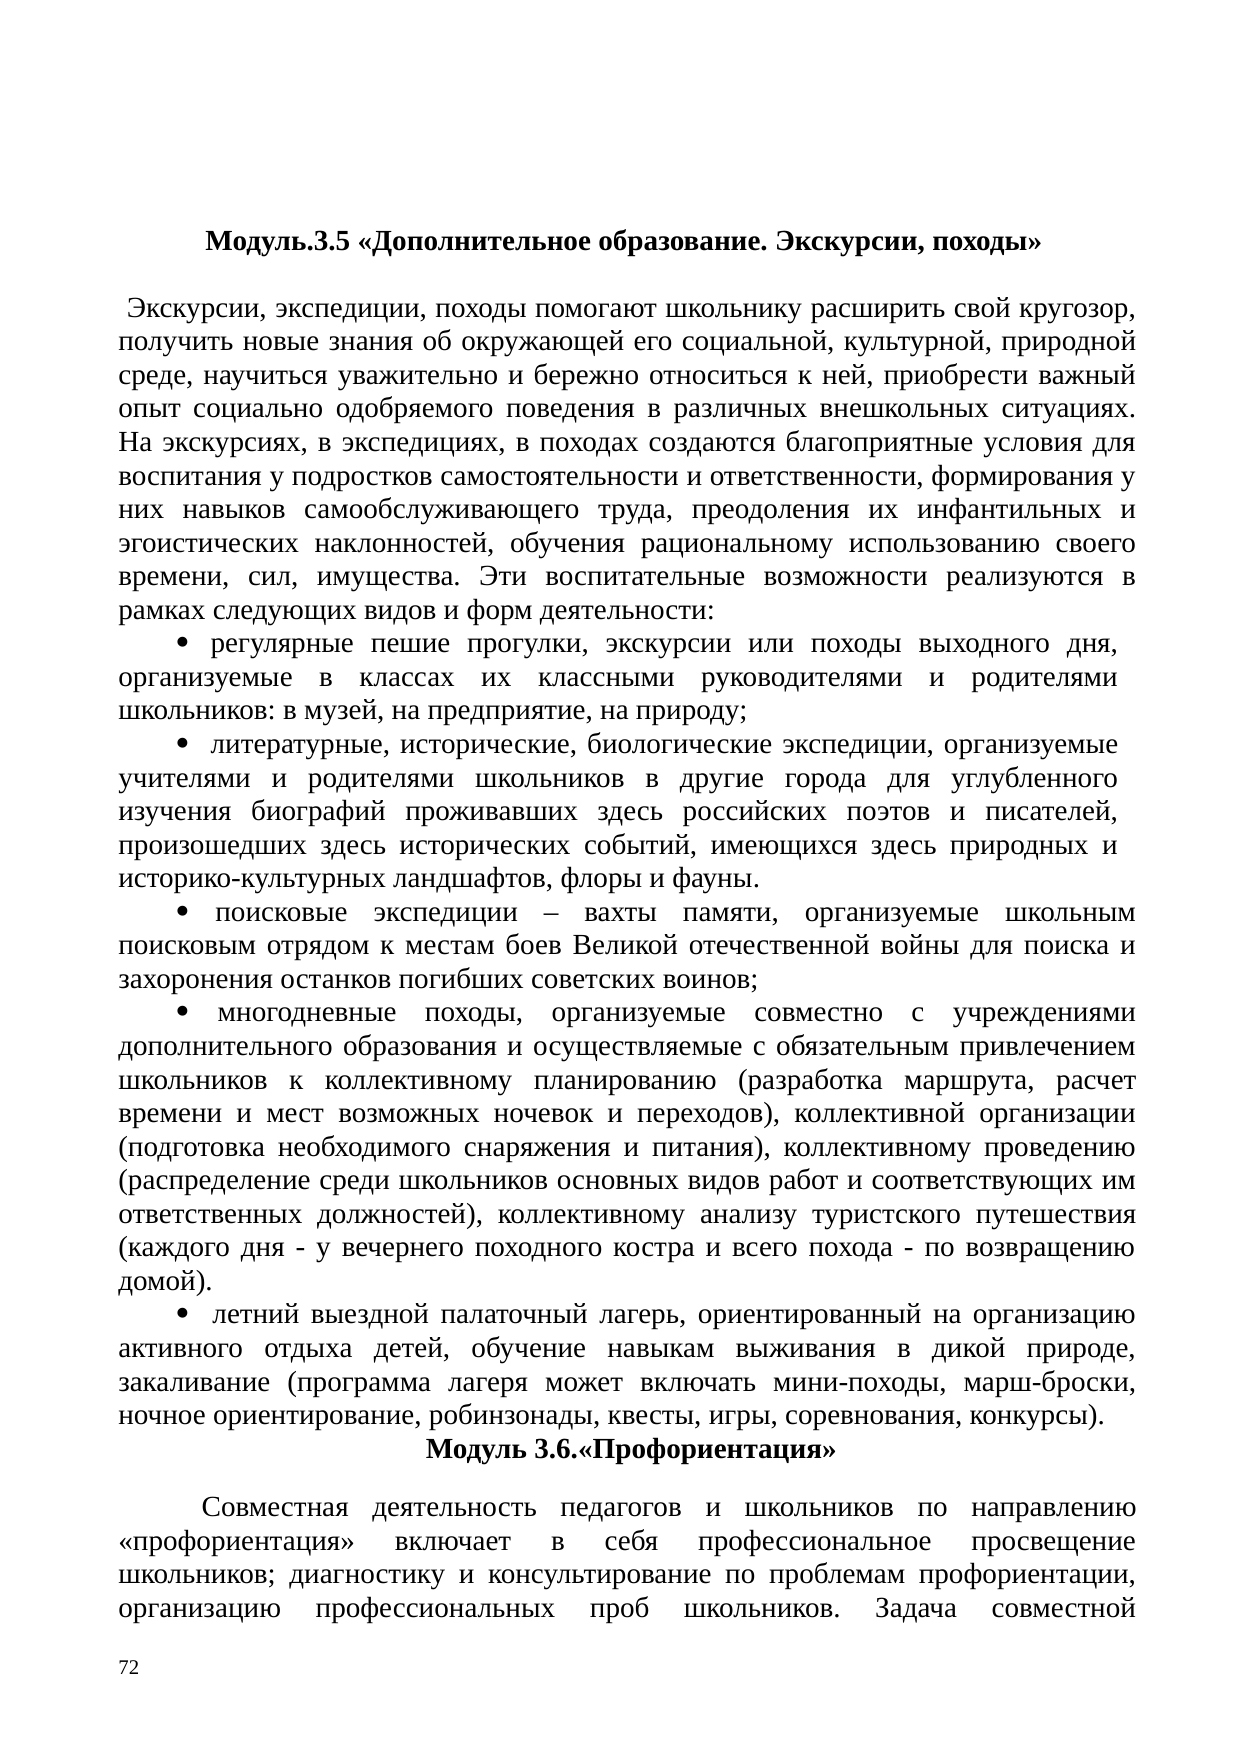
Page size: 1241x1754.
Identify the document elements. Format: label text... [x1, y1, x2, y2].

text Экскурсии, экспедиции, походы помогают школьнику расширить свой кругозор, получить новые знания об окружающей его социальной, культурной, природной среде, научиться уважительно и бережно относиться к ней, приобрести важный опыт социально одобряемого поведения в различных внешкольных ситуациях. На экскурсиях, в экспедициях, в походах создаются благоприятные условия для воспитания у подростков самостоятельности и ответственности, формирования у них навыков самообслуживающего труда, преодоления их инфантильных и эгоистических наклонностей, обучения рациональному использованию своего времени, сил, имущества. Эти воспитательные возможности реализуются в рамках следующих видов и форм деятельности: [118, 290, 1137, 625]
list литературные, исторические, биологические экспедиции, организуемые учителями и родителями школьников в другие города для углубленного изучения биографий проживавших здесь российских поэтов и писателей, произошедших здесь исторических событий, имеющихся здесь природных и историко-культурных ландшафтов, флоры и фауны. [118, 726, 1119, 894]
text Модуль 3.6.«Профориентация» [118, 1431, 1137, 1464]
text Модуль.3.5 «Дополнительное образование. Экскурсии, походы» [118, 223, 1137, 256]
text  многодневные походы, организуемые совместно с учреждениями дополнительного образования и осуществляемые с обязательным привлечением школьников к коллективному планированию (разработка маршрута, расчет времени и мест возможных ночевок и переходов), коллективной организации (подготовка необходимого снаряжения и питания), коллективному проведению (распределение среди школьников основных видов работ и соответствующих им ответственных должностей), коллективному анализу туристского путешествия (каждого дня - у вечернего походного костра и всего похода - по возвращению домой). [118, 994, 1137, 1297]
text Совместная деятельность педагогов и школьников по направлению «профориентация» включает в себя профессиональное просвещение школьников; диагностику и консультирование по проблемам профориентации, организацию профессиональных проб школьников. Задача совместной [118, 1489, 1137, 1623]
text  поисковые экспедиции – вахты памяти, организуемые школьным поисковым отрядом к местам боев Великой отечественной войны для поиска и захоронения останков погибших советских воинов; [118, 894, 1137, 994]
text  летний выездной палаточный лагерь, ориентированный на организацию активного отдыха детей, обучение навыкам выживания в дикой природе, закаливание (программа лагеря может включать мини-походы, марш-броски, ночное ориентирование, робинзонады, квесты, игры, соревнования, конкурсы). [118, 1297, 1137, 1431]
list регулярные пешие прогулки, экскурсии или походы выходного дня, организуемые в классах их классными руководителями и родителями школьников: в музей, на предприятие, на природу; [118, 625, 1119, 726]
